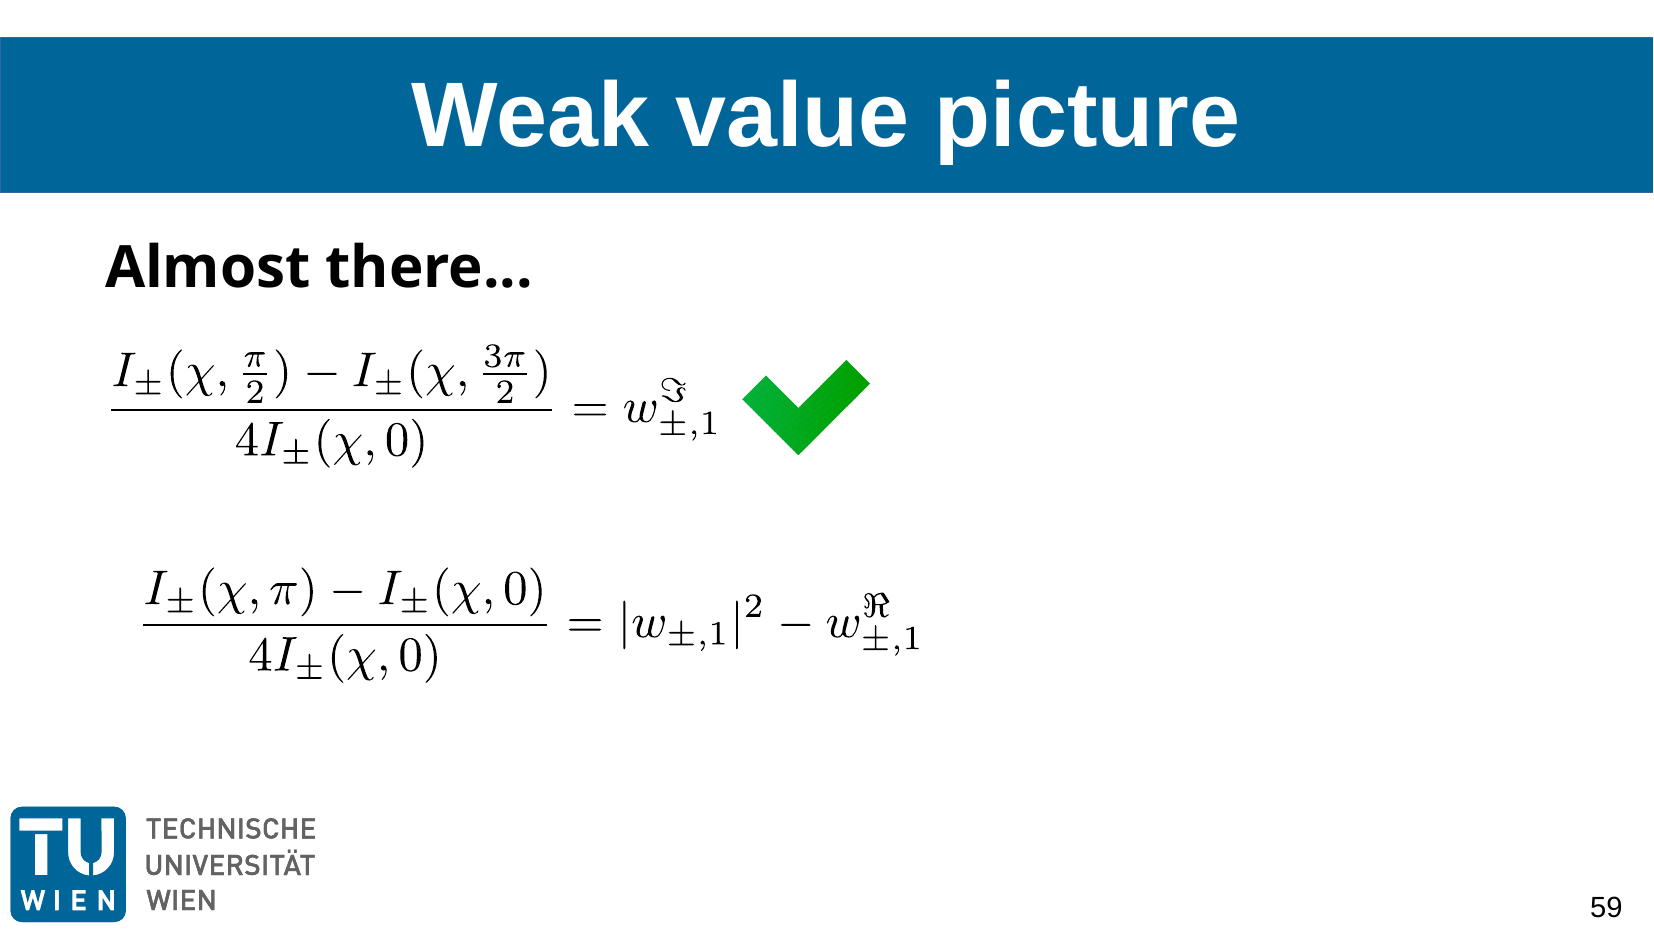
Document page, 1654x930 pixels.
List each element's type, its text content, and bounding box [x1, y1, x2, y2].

picture [125, 559, 924, 689]
picture [742, 359, 871, 456]
list Almost there... [105, 225, 1593, 316]
picture [105, 338, 726, 471]
title Weak value picture [0, 37, 1653, 193]
